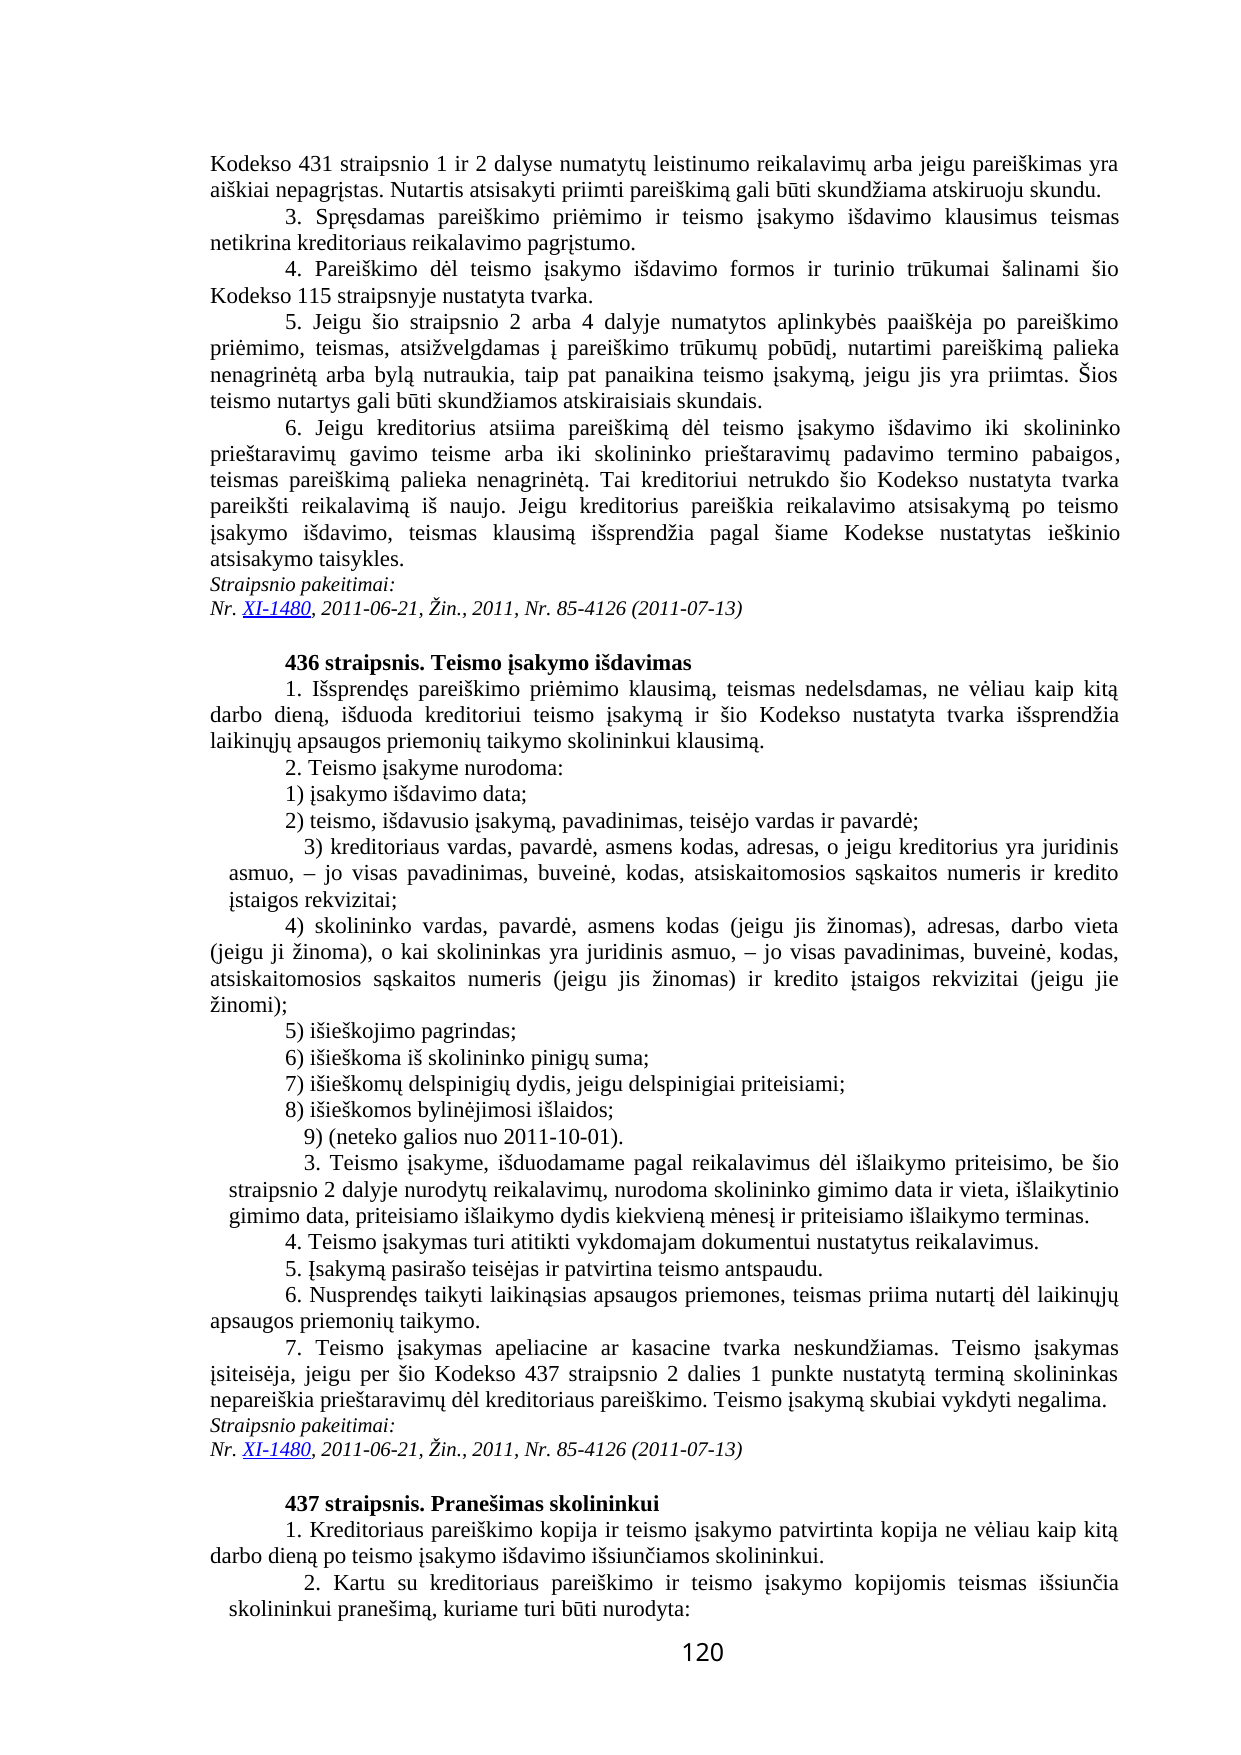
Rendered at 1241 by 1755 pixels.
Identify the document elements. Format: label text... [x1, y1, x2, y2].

text 1. Kreditoriaus pareiškimo kopija ir teismo įsakymo patvirtinta kopija ne vėliau kaip kitą darbo dieną po teismo įsakymo išdavimo išsiunčiamos skolininkui. [210, 1516, 1120, 1569]
text 1) įsakymo išdavimo data; [210, 780, 1120, 807]
text Straipsnio pakeitimai: [210, 572, 1120, 596]
text 3. Spręsdamas pareiškimo priėmimo ir teismo įsakymo išdavimo klausimus teismas netikrina kreditoriaus reikalavimo pagrįstumo. [210, 203, 1120, 255]
text 436 straipsnis. Teismo įsakymo išdavimas [210, 648, 1120, 675]
text 6) išieškoma iš skolininko pinigų suma; [210, 1044, 1120, 1070]
text 2. Teismo įsakyme nurodoma: [210, 754, 1120, 780]
text 2) teismo, išdavusio įsakymą, pavadinimas, teisėjo vardas ir pavardė; [210, 807, 1120, 833]
text 6. Jeigu kreditorius atsiima pareiškimą dėl teismo įsakymo išdavimo iki skolininko prieštaravimų gavimo teisme arba iki skolininko prieštaravimų padavimo termino pabaigos, teismas pareiškimą palieka nenagrinėtą. Tai kreditoriui netrukdo šio Kodekso nustatyta tvarka pareikšti reikalavimą iš naujo. Jeigu kreditorius pareiškia reikalavimo atsisakymą po teismo įsakymo išdavimo, teismas klausimą išsprendžia pagal šiame Kodekse nustatytas ieškinio atsisakymo taisykles. [210, 413, 1120, 572]
text Nr. XI-1480, 2011-06-21, Žin., 2011, Nr. 85-4126 (2011-07-13) [210, 1437, 1120, 1461]
text 3) kreditoriaus vardas, pavardė, asmens kodas, adresas, o jeigu kreditorius yra juridinis asmuo, – jo visas pavadinimas, buveinė, kodas, atsiskaitomosios sąskaitos numeris ir kredito įstaigos rekvizitai; [229, 833, 1120, 912]
text 6. Nusprendęs taikyti laikinąsias apsaugos priemones, teismas priima nutartį dėl laikinųjų apsaugos priemonių taikymo. [210, 1281, 1120, 1334]
text 8) išieškomos bylinėjimosi išlaidos; [210, 1097, 1120, 1123]
text 2. Kartu su kreditoriaus pareiškimo ir teismo įsakymo kopijomis teismas išsiunčia skolininkui pranešimą, kuriame turi būti nurodyta: [229, 1569, 1120, 1621]
text 4) skolininko vardas, pavardė, asmens kodas (jeigu jis žinomas), adresas, darbo vieta (jeigu ji žinoma), o kai skolininkas yra juridinis asmuo, – jo visas pavadinimas, buveinė, kodas, atsiskaitomosios sąskaitos numeris (jeigu jis žinomas) ir kredito įstaigos rekvizitai (jeigu jie žinomi); [210, 912, 1120, 1017]
text 9) (neteko galios nuo 2011-10-01). [229, 1123, 1120, 1149]
text 5. Įsakymą pasirašo teisėjas ir patvirtina teismo antspaudu. [210, 1255, 1120, 1281]
text 3. Teismo įsakyme, išduodamame pagal reikalavimus dėl išlaikymo priteisimo, be šio straipsnio 2 dalyje nurodytų reikalavimų, nurodoma skolininko gimimo data ir vieta, išlaikytinio gimimo data, priteisiamo išlaikymo dydis kiekvieną mėnesį ir priteisiamo išlaikymo terminas. [229, 1149, 1120, 1228]
text Kodekso 431 straipsnio 1 ir 2 dalyse numatytų leistinumo reikalavimų arba jeigu pareiškimas yra aiškiai nepagrįstas. Nutartis atsisakyti priimti pareiškimą gali būti skundžiama atskiruoju skundu. [210, 150, 1120, 203]
text 5) išieškojimo pagrindas; [210, 1017, 1120, 1044]
text Straipsnio pakeitimai: [210, 1413, 1120, 1437]
text 4. Teismo įsakymas turi atitikti vykdomajam dokumentui nustatytus reikalavimus. [210, 1228, 1120, 1255]
text 7) išieškomų delspinigių dydis, jeigu delspinigiai priteisiami; [210, 1070, 1120, 1097]
text 4. Pareiškimo dėl teismo įsakymo išdavimo formos ir turinio trūkumai šalinami šio Kodekso 115 straipsnyje nustatyta tvarka. [210, 255, 1120, 308]
text 437 straipsnis. Pranešimas skolininkui [210, 1490, 1120, 1516]
text 7. Teismo įsakymas apeliacine ar kasacine tvarka neskundžiamas. Teismo įsakymas įsiteisėja, jeigu per šio Kodekso 437 straipsnio 2 dalies 1 punkte nustatytą terminą skolininkas nepareiškia prieštaravimų dėl kreditoriaus pareiškimo. Teismo įsakymą skubiai vykdyti negalima. [210, 1334, 1120, 1413]
text 1. Išsprendęs pareiškimo priėmimo klausimą, teismas nedelsdamas, ne vėliau kaip kitą darbo dieną, išduoda kreditoriui teismo įsakymą ir šio Kodekso nustatyta tvarka išsprendžia laikinųjų apsaugos priemonių taikymo skolininkui klausimą. [210, 675, 1120, 754]
text 5. Jeigu šio straipsnio 2 arba 4 dalyje numatytos aplinkybės paaiškėja po pareiškimo priėmimo, teismas, atsižvelgdamas į pareiškimo trūkumų pobūdį, nutartimi pareiškimą palieka nenagrinėtą arba bylą nutraukia, taip pat panaikina teismo įsakymą, jeigu jis yra priimtas. Šios teismo nutartys gali būti skundžiamos atskiraisiais skundais. [210, 308, 1120, 413]
text Nr. XI-1480, 2011-06-21, Žin., 2011, Nr. 85-4126 (2011-07-13) [210, 596, 1120, 620]
